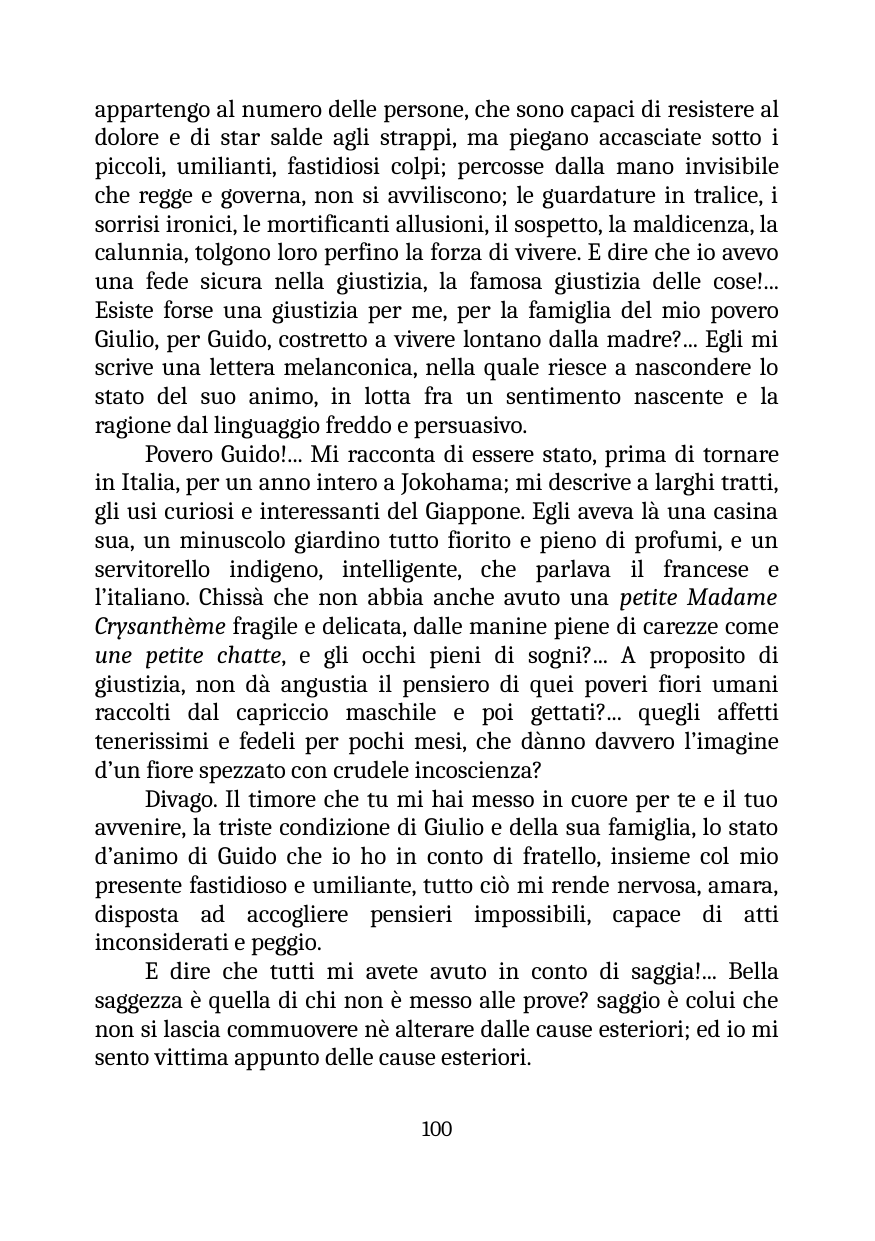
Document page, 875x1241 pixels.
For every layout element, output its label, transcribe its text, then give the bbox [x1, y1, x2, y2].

text E dire che tutti mi avete avuto in conto di saggia!... Bella saggezza è quella di chi non è messo alle prove? saggio è colui che non si lascia commuovere nè alterare dalle cause esteriori; ed io mi sento vittima appunto delle cause esteriori. [94, 957, 779, 1072]
text Povero Guido!... Mi racconta di essere stato, prima di tornare in Italia, per un anno intero a Jokohama; mi descrive a larghi tratti, gli usi curiosi e interessanti del Giappone. Egli aveva là una casina sua, un minuscolo giardino tutto fiorito e pieno di profumi, e un servitorello indigeno, intelligente, che parlava il francese e l’italiano. Chissà che non abbia anche avuto una petite Madame Crysanthème fragile e delicata, dalle manine piene di carezze come une petite chatte, e gli occhi pieni di sogni?... A proposito di giustizia, non dà angustia il pensiero di quei poveri fiori umani raccolti dal capriccio maschile e poi gettati?... quegli affetti tenerissimi e fedeli per pochi mesi, che dànno davvero l’imagine d’un fiore spezzato con crudele incoscienza? [94, 439, 779, 784]
text appartengo al numero delle persone, che sono capaci di resistere al dolore e di star salde agli strappi, ma piegano accasciate sotto i piccoli, umilianti, fastidiosi colpi; percosse dalla mano invisibile che regge e governa, non si avviliscono; le guardature in tralice, i sorrisi ironici, le mortificanti allusioni, il sospetto, la maldicenza, la calunnia, tolgono loro perfino la forza di vivere. E dire che io avevo una fede sicura nella giustizia, la famosa giustizia delle cose!... Esiste forse una giustizia per me, per la famiglia del mio povero Giulio, per Guido, costretto a vivere lontano dalla madre?... Egli mi scrive una lettera melanconica, nella quale riesce a nascondere lo stato del suo animo, in lotta fra un sentimento nascente e la ragione dal linguaggio freddo e persuasivo. [94, 94, 779, 439]
text Divago. Il timore che tu mi hai messo in cuore per te e il tuo avvenire, la triste condizione di Giulio e della sua famiglia, lo stato d’animo di Guido che io ho in conto di fratello, insieme col mio presente fastidioso e umiliante, tutto ciò mi rende nervosa, amara, disposta ad accogliere pensieri impossibili, capace di atti inconsiderati e peggio. [94, 784, 779, 957]
